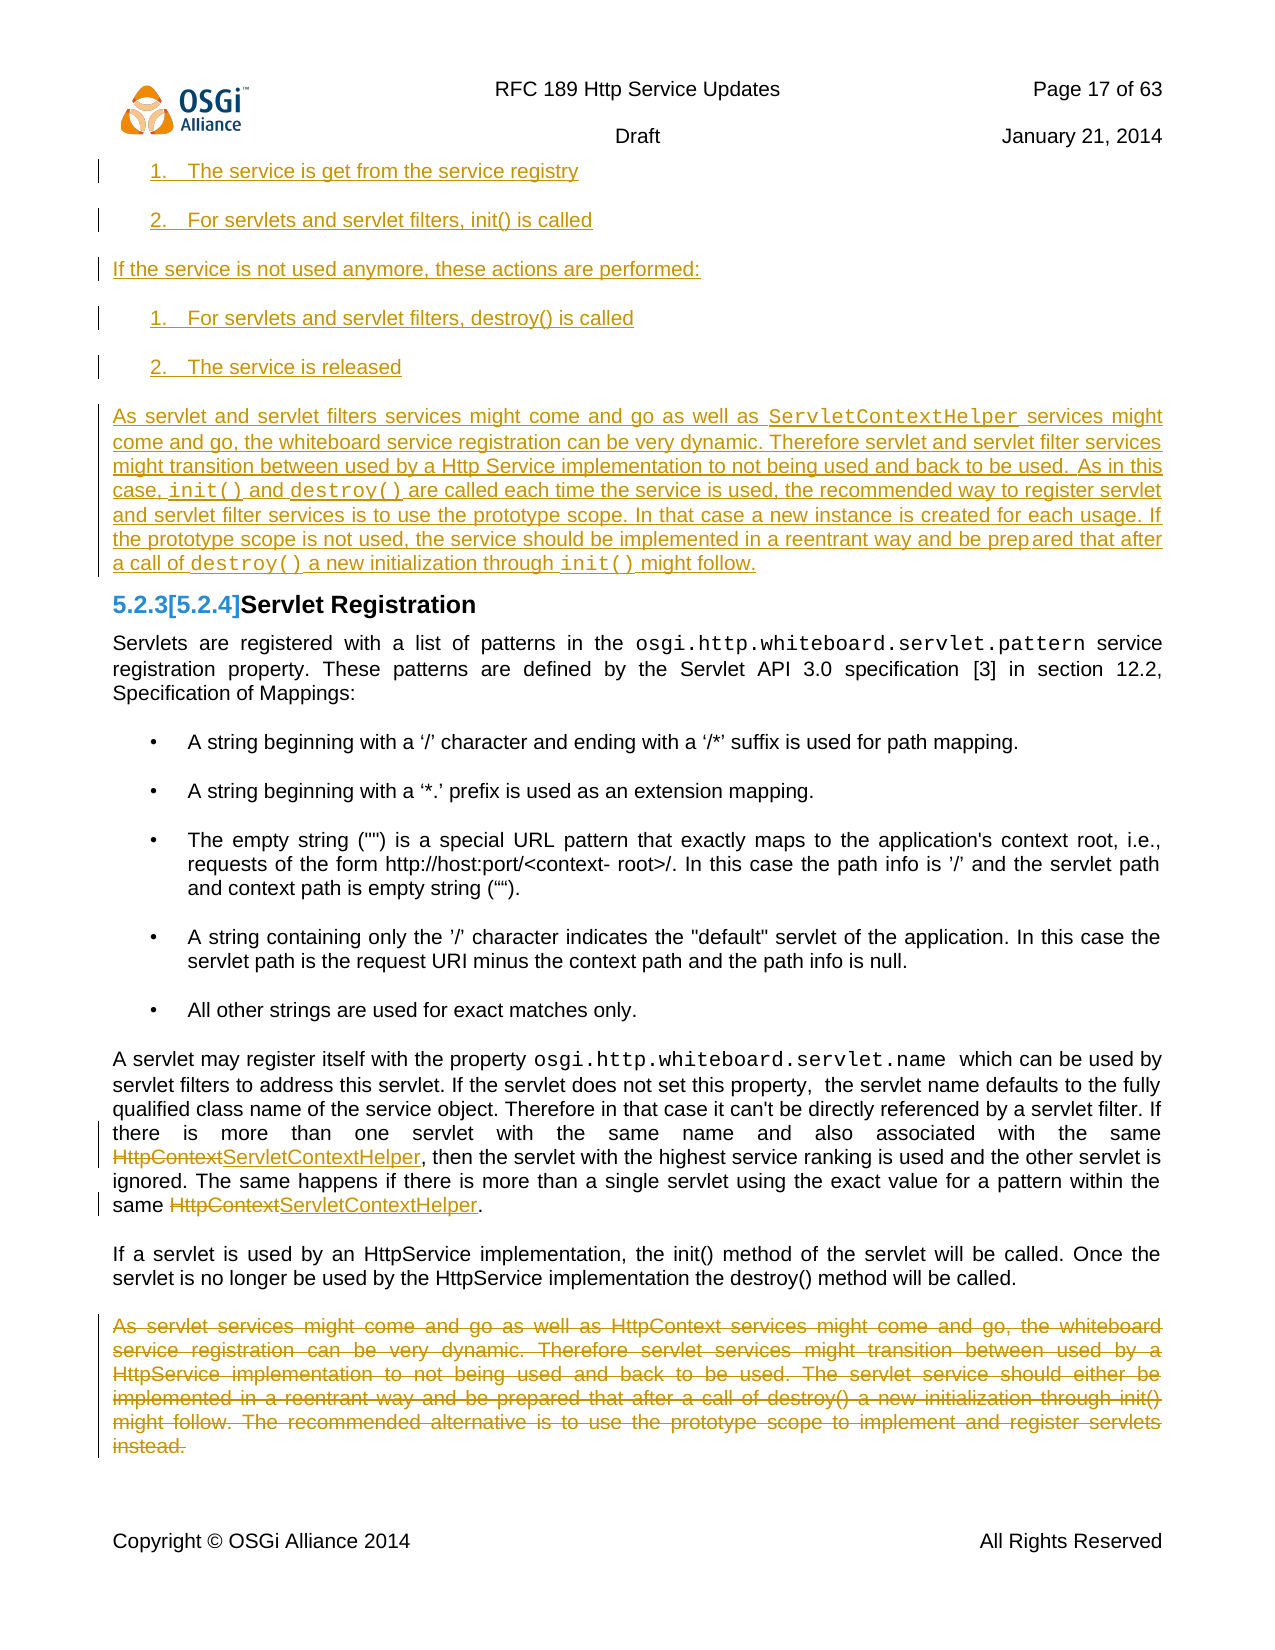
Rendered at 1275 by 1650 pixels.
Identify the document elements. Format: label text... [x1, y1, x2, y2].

picture [113, 78, 257, 142]
list A string containing only the ’/’ character indicates the "default" servlet of the application. In this case the servlet path is the request URI minus the context path and the path info is null. [150, 925, 1162, 973]
list A string beginning with a ‘/’ character and ending with a ‘/*’ suffix is used for path mapping. [150, 729, 1162, 754]
text If a servlet is used by an HttpService implementation, the init() method of the servlet will be called. Once the servlet is no longer be used by the HttpService implementation the destroy() method will be called. [112, 1241, 1162, 1289]
list The service is get from the service registry [150, 159, 1162, 183]
text come and go, the whiteboard service registration can be very dynamic. Therefore servlet and servlet filter services [112, 426, 1162, 451]
text If the service is not used anymore, these actions are performed: [112, 257, 1162, 281]
subtitle Servlet Registration [112, 589, 1162, 618]
text A servlet may register itself with the property osgi.http.whiteboard.servlet.name which can be used by servlet filters to address this servlet. If the servlet does not set this property, the servlet name defaults to the fully qualified class name of the service object. Therefore in that case it can't be directly referenced by a servlet filter. If there is more than one servlet with the same name and also associated with the same ServletContextHelper, then the servlet with the highest service ranking is used and the other servlet is ignored. The same happens if there is more than a single servlet using the exact value for a pattern within the same ServletContextHelper. [112, 1047, 1162, 1216]
text might transition between used by a Http Service implementation to not being used and back to be used. As in this [112, 452, 1162, 474]
text As servlet and servlet filters services might come and go as well as ServletContextHelper services might [112, 404, 1162, 425]
list A string beginning with a ‘*.’ prefix is used as an extension mapping. [150, 779, 1162, 803]
text the prototype scope is not used, the service should be implemented in a reentrant way and be prepared that after a call of destroy() a new initialization through init() might follow. [112, 525, 1162, 577]
text Servlets are registered with a list of patterns in the osgi.http.whiteboard.servlet.pattern service registration property. These patterns are defined by the Servlet API 3.0 specification [3]. in section 12.2, Specification of Mappings: [112, 631, 1162, 704]
list The empty string ("") is a special URL pattern that exactly maps to the application's context root, i.e., requests of the form http://host:port/<context- root>/. In this case the path info is ’/’ and the servlet path and context path is empty string (““). [150, 828, 1162, 900]
list All other strings are used for exact matches only. [150, 998, 1162, 1022]
list For servlets and servlet filters, init() is called [150, 208, 1162, 232]
text case, init() and destroy() are called each time the service is used, the recommended way to register servlet and servlet filter services is to use the prototype scope. In that case a new instance is created for each usage. If [112, 475, 1162, 524]
list For servlets and servlet filters, destroy() is called [150, 306, 1162, 330]
list The service is released [150, 355, 1162, 379]
